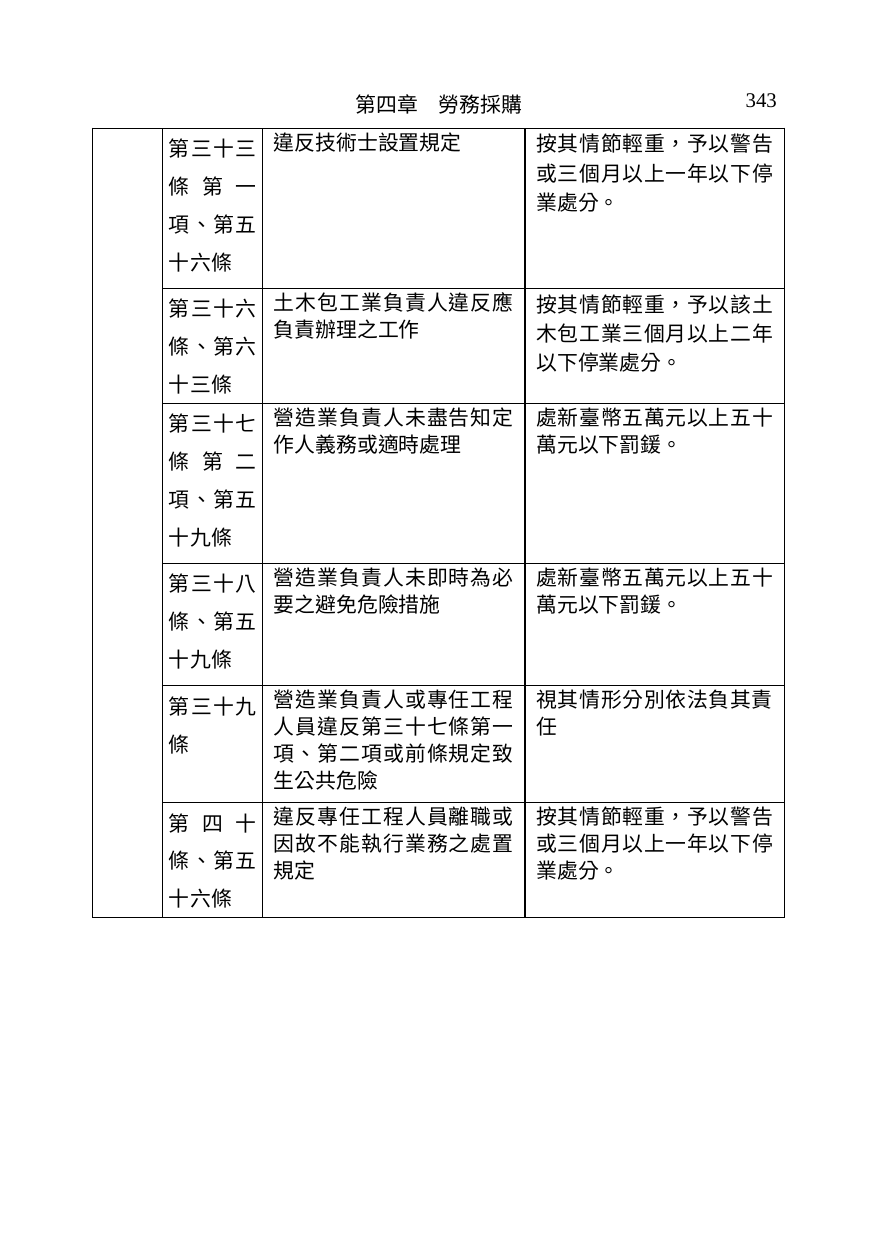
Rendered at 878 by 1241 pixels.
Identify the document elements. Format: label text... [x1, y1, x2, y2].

table_cell 第四十條、第五十六條 [163, 803, 262, 917]
table_cell 第三十六條、第六十三條 [163, 289, 262, 402]
table_cell [93, 129, 162, 917]
table_cell 處新臺幣五萬元以上五十萬元以下罰鍰。 [526, 564, 784, 685]
table_cell 第三十八條、第五十九條 [163, 564, 262, 685]
table_cell 第三十九條 [163, 686, 262, 802]
table_cell 按其情節輕重，予以警告或三個月以上一年以下停業處分。 [526, 803, 784, 917]
table_cell 土木包工業負責人違反應負責辦理之工作 [263, 289, 524, 402]
table_cell 第三十三條第一項、第五十六條 [163, 129, 262, 288]
table_cell 違反技術士設置規定 [263, 129, 524, 288]
table_cell 處新臺幣五萬元以上五十萬元以下罰鍰。 [526, 404, 784, 563]
table_cell 按其情節輕重，予以該土木包工業三個月以上二年以下停業處分。 [526, 289, 784, 402]
table_cell 按其情節輕重，予以警告或三個月以上一年以下停業處分。 [526, 129, 784, 288]
table_cell 營造業負責人未即時為必要之避免危險措施 [263, 564, 524, 685]
table_cell 視其情形分別依法負其責任 [526, 686, 784, 802]
table_cell 違反專任工程人員離職或因故不能執行業務之處置規定 [263, 803, 524, 917]
table_cell 營造業負責人未盡告知定作人義務或適時處理 [263, 404, 524, 563]
table_cell 營造業負責人或專任工程人員違反第三十七條第一項、第二項或前條規定致生公共危險 [263, 686, 524, 802]
table_cell 第三十七條第二項、第五十九條 [163, 404, 262, 563]
